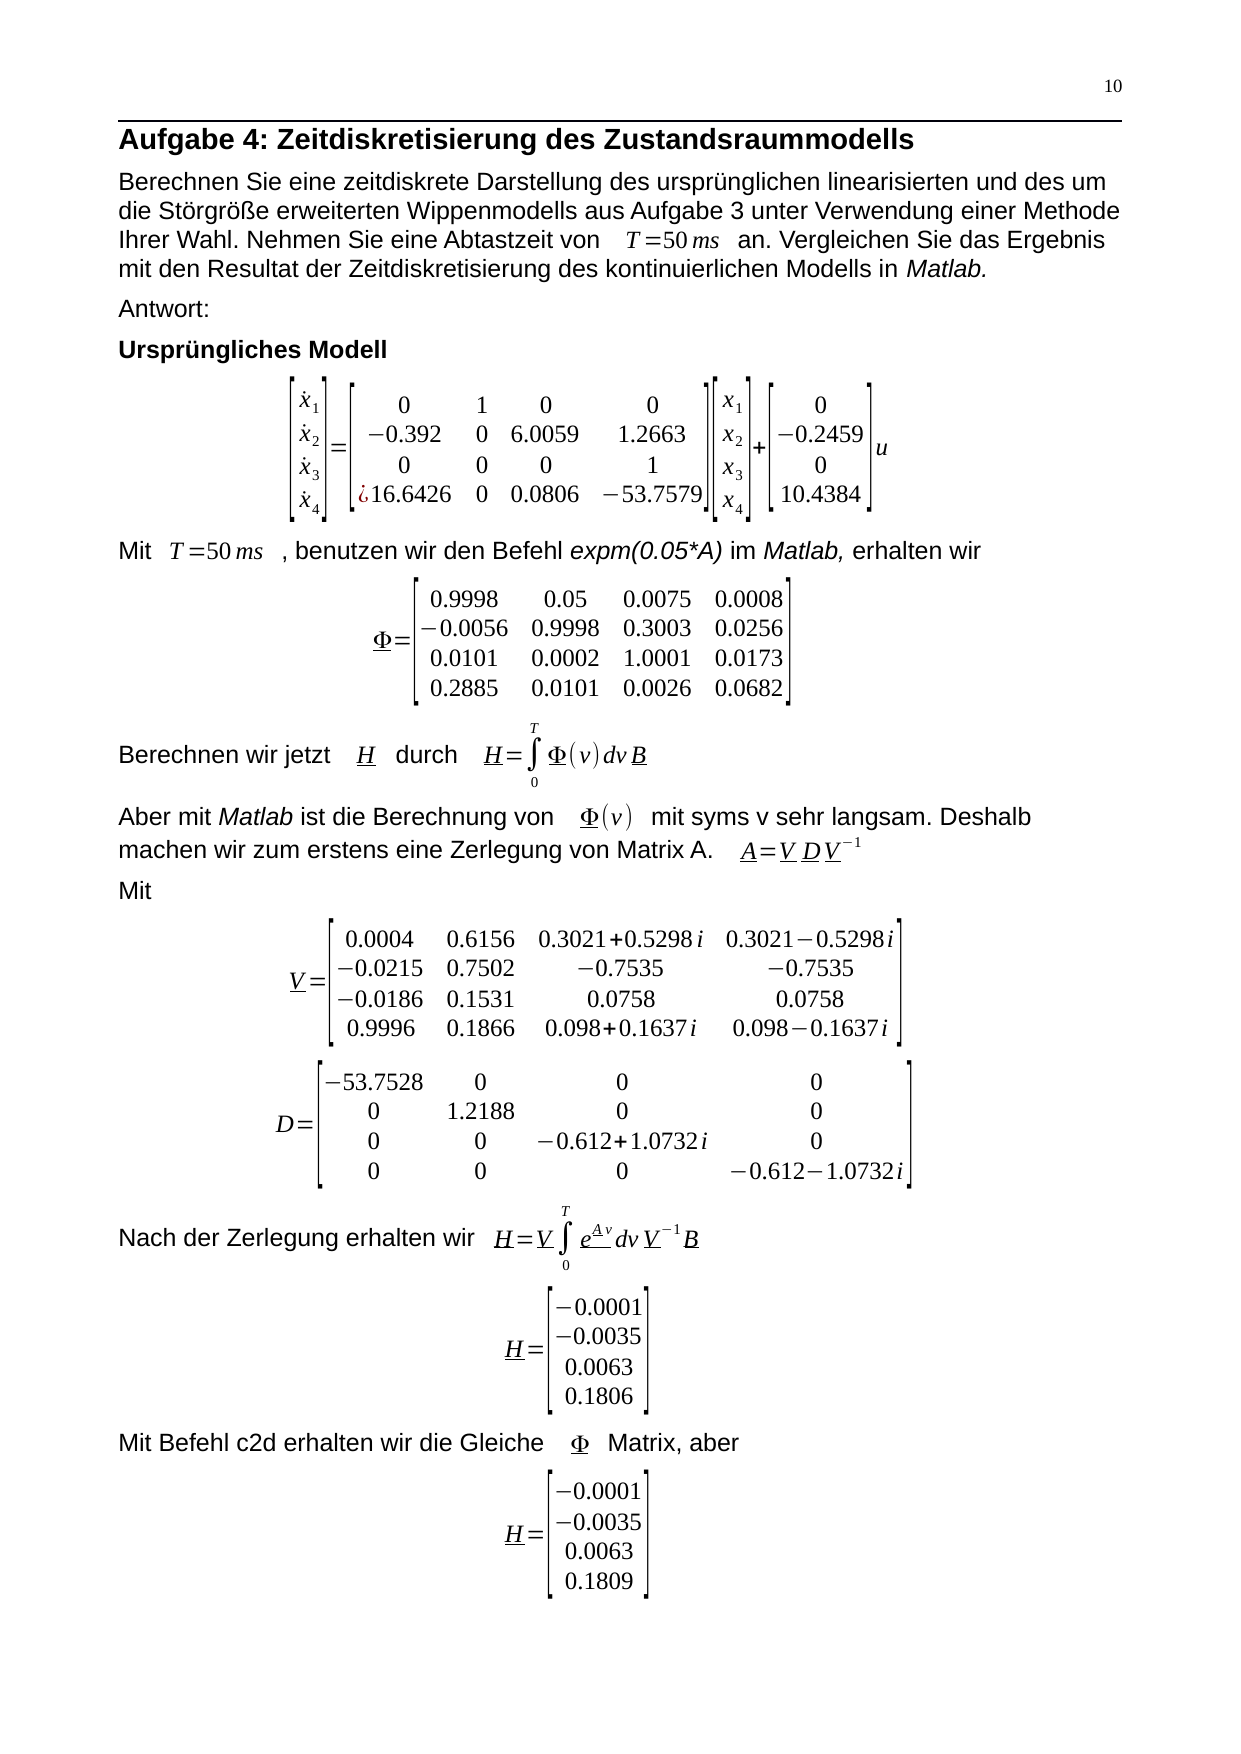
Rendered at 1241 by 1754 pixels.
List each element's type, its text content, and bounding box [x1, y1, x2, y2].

title Aber mit Matlab ist die Berechnung von mit syms v sehr langsam. Deshalb machen wir zum erstens eine Zerlegung von Matrix A. [118, 802, 1122, 864]
title Berechnen Sie eine zeitdiskrete Darstellung des ursprünglichen linearisierten und des um die Störgröße erweiterten Wippenmodells aus Aufgabe 3 unter Verwendung einer Methode Ihrer Wahl. Nehmen Sie eine Abtastzeit von an. Vergleichen Sie das Ergebnis mit den Resultat der Zeitdiskretisierung des kontinuierlichen Modells in Matlab. [118, 167, 1122, 282]
title Nach der Zerlegung erhalten wir [118, 1203, 1122, 1273]
title Berechnen wir jetzt durch [118, 719, 1122, 790]
title Mit [118, 876, 1122, 905]
title Aufgabe 4: Zeitdiskretisierung des Zustandsraummodells [118, 122, 1122, 155]
title Antwort: [118, 294, 1122, 323]
title Mit, benutzen wir den Befehl expm(0.05*A) im Matlab, erhalten wir [118, 536, 1122, 565]
title Ursprüngliches Modell [118, 335, 1122, 364]
title Mit Befehl c2d erhalten wir die Gleiche Matrix, aber [118, 1428, 1122, 1457]
